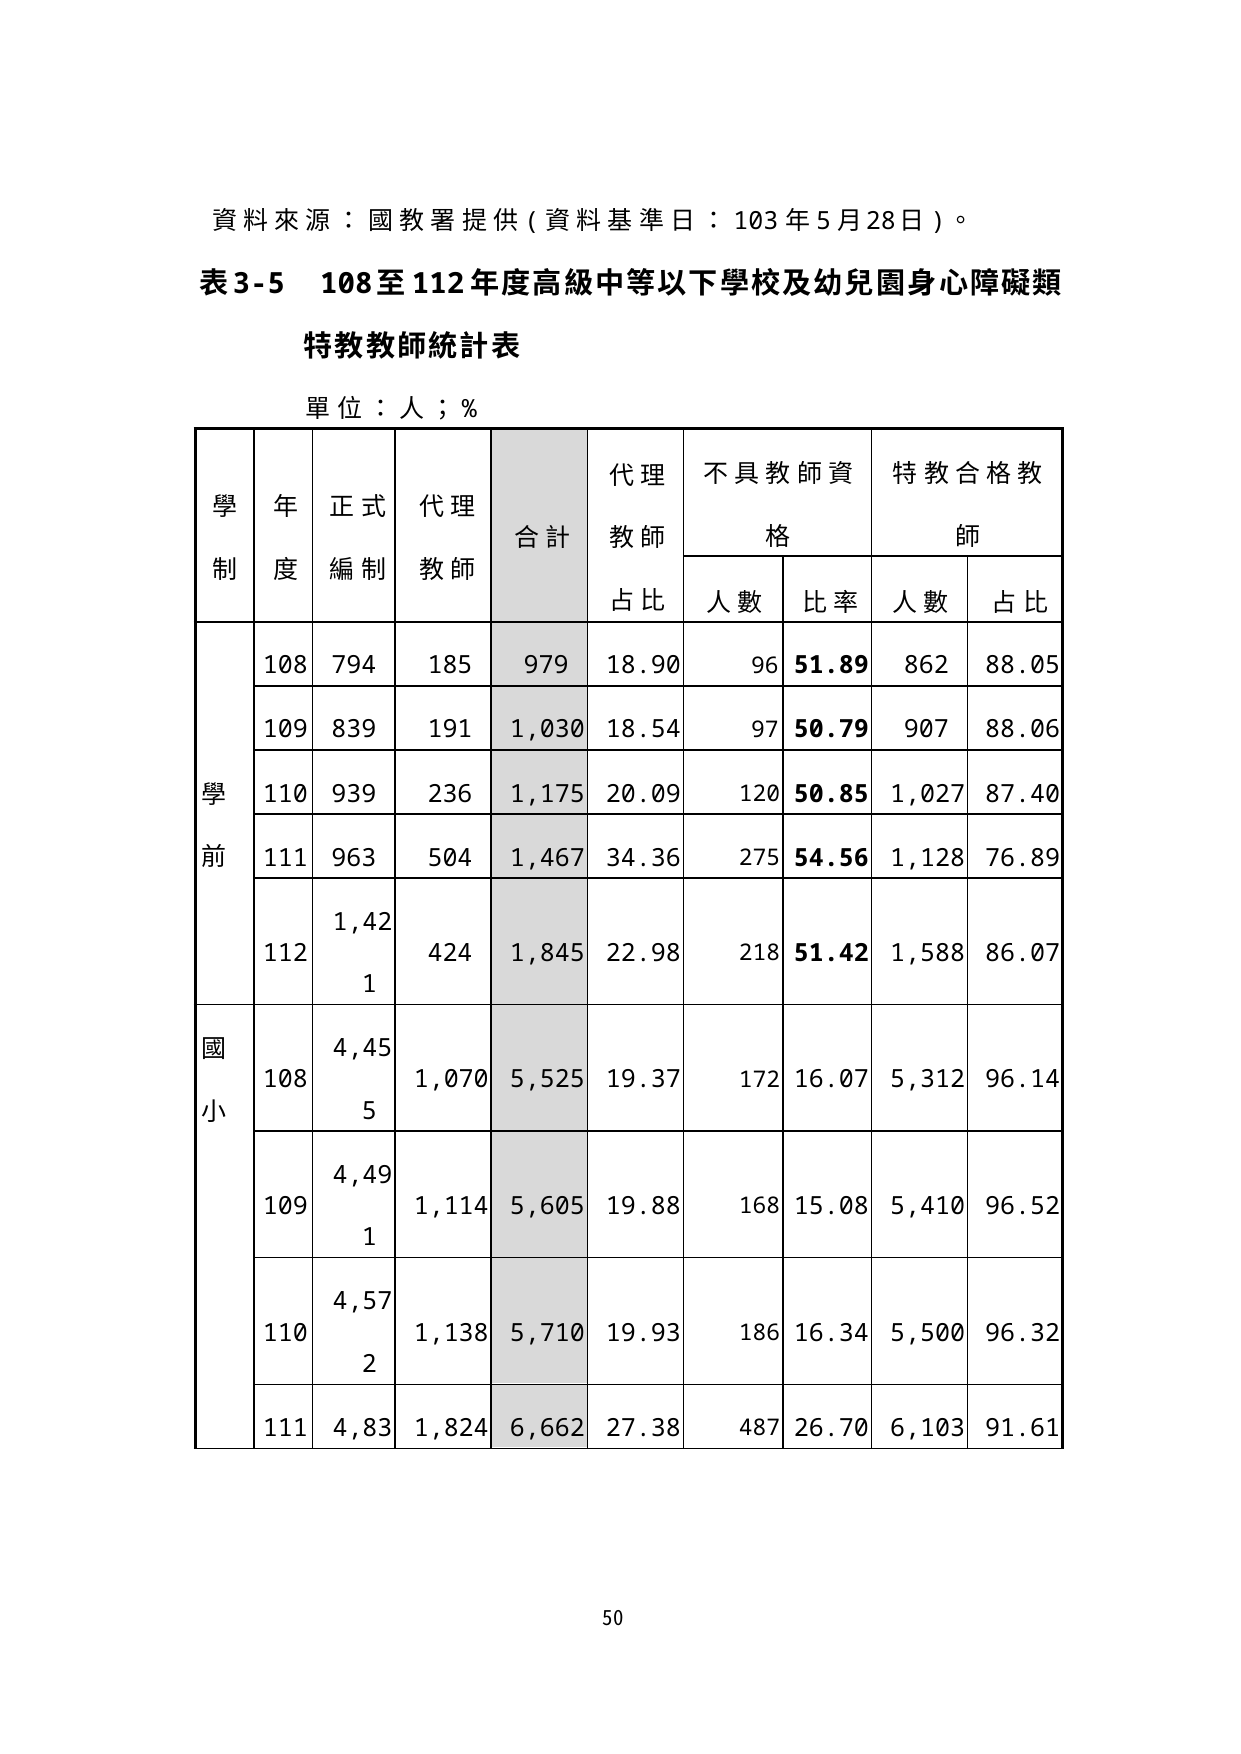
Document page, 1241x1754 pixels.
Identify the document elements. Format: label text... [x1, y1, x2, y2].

table_cell 88.05 [968, 623, 1061, 685]
table_cell 185 [396, 623, 490, 685]
table_cell 97 [684, 687, 782, 749]
table_cell 108 [255, 1005, 312, 1130]
table_cell 96 [684, 623, 782, 685]
table_cell 1,588 [872, 879, 967, 1004]
table_cell 979 [492, 623, 587, 685]
table_cell 國小 [197, 1005, 253, 1447]
table_cell 51.42 [784, 879, 871, 1004]
table_cell 111 [255, 815, 312, 877]
table_header 特教合格教師 [872, 430, 1061, 555]
table_header 代理教師 [396, 430, 490, 621]
table_cell 96.52 [968, 1132, 1061, 1257]
table_cell 22.98 [588, 879, 683, 1004]
table_cell 6,103 [872, 1385, 967, 1447]
table_cell 1,128 [872, 815, 967, 877]
table_cell 862 [872, 623, 967, 685]
table_cell 5,605 [492, 1132, 587, 1257]
table_cell 50.85 [784, 751, 871, 813]
table_cell 16.07 [784, 1005, 871, 1130]
text 表3-5 108至112年度高級中等以下學校及幼兒園身心障礙類特教教師統計表 單位：人；% [192, 240, 1063, 427]
table_cell 1,114 [396, 1132, 490, 1257]
table_cell 88.06 [968, 687, 1061, 749]
table_cell 18.90 [588, 623, 683, 685]
table_cell 87.40 [968, 751, 1061, 813]
table_cell 1,030 [492, 687, 587, 749]
table_cell 19.37 [588, 1005, 683, 1130]
table_cell 19.93 [588, 1258, 683, 1383]
table_cell 839 [313, 687, 394, 749]
table_cell 1,175 [492, 751, 587, 813]
table_cell 939 [313, 751, 394, 813]
table_cell 26.70 [784, 1385, 871, 1447]
table_cell 275 [684, 815, 782, 877]
table_cell 96.32 [968, 1258, 1061, 1383]
table_header 正式編制 [313, 430, 394, 621]
table_cell 186 [684, 1258, 782, 1383]
table_cell 111 [255, 1385, 312, 1447]
table_cell 172 [684, 1005, 782, 1130]
table_cell 1,138 [396, 1258, 490, 1383]
table_cell 91.61 [968, 1385, 1061, 1447]
table_cell 5,500 [872, 1258, 967, 1383]
table_header 不具教師資格 [684, 430, 871, 555]
table_cell 109 [255, 1132, 312, 1257]
table_cell 963 [313, 815, 394, 877]
table_cell 27.38 [588, 1385, 683, 1447]
table_cell 1,421 [313, 879, 394, 1004]
table_cell 86.07 [968, 879, 1061, 1004]
table_cell 218 [684, 879, 782, 1004]
table_cell 1,845 [492, 879, 587, 1004]
table_cell 191 [396, 687, 490, 749]
table_cell 1,824 [396, 1385, 490, 1447]
table_cell 4,455 [313, 1005, 394, 1130]
table_cell 5,710 [492, 1258, 587, 1383]
table_cell 34.36 [588, 815, 683, 877]
table_cell 學前 [197, 623, 253, 1004]
table_cell 5,312 [872, 1005, 967, 1130]
text 資料來源：國教署提供(資料基準日：103年5月28日)。 [177, 177, 1063, 240]
table_header 合計 [492, 430, 587, 621]
table_cell 76.89 [968, 815, 1061, 877]
table_header 代理教師占比 [588, 430, 683, 621]
table_cell 54.56 [784, 815, 871, 877]
table_cell 504 [396, 815, 490, 877]
table_cell 1,027 [872, 751, 967, 813]
table_cell 168 [684, 1132, 782, 1257]
table_cell 112 [255, 879, 312, 1004]
table_cell 50.79 [784, 687, 871, 749]
table_cell 4,572 [313, 1258, 394, 1383]
table_header 學制 [197, 430, 253, 621]
table_cell 5,410 [872, 1132, 967, 1257]
table_cell 424 [396, 879, 490, 1004]
table_cell 96.14 [968, 1005, 1061, 1130]
table_cell 109 [255, 687, 312, 749]
table_cell 4,491 [313, 1132, 394, 1257]
table_cell 6,662 [492, 1385, 587, 1447]
table_cell 110 [255, 751, 312, 813]
table_cell 108 [255, 623, 312, 685]
table_cell 15.08 [784, 1132, 871, 1257]
table_header 年度 [255, 430, 312, 621]
table_cell 487 [684, 1385, 782, 1447]
table_cell 20.09 [588, 751, 683, 813]
table_cell 120 [684, 751, 782, 813]
table_cell 236 [396, 751, 490, 813]
table_cell 110 [255, 1258, 312, 1383]
table_cell 16.34 [784, 1258, 871, 1383]
table_cell 人數 [872, 557, 967, 621]
table_cell 比率 [784, 557, 871, 621]
table_cell 4,83 [313, 1385, 394, 1447]
table_cell 占比 [968, 557, 1061, 621]
table_cell 人數 [684, 557, 782, 621]
table_cell 5,525 [492, 1005, 587, 1130]
table_cell 19.88 [588, 1132, 683, 1257]
table_cell 51.89 [784, 623, 871, 685]
table_cell 907 [872, 687, 967, 749]
table_cell 18.54 [588, 687, 683, 749]
table_cell 794 [313, 623, 394, 685]
table_cell 1,467 [492, 815, 587, 877]
table_cell 1,070 [396, 1005, 490, 1130]
